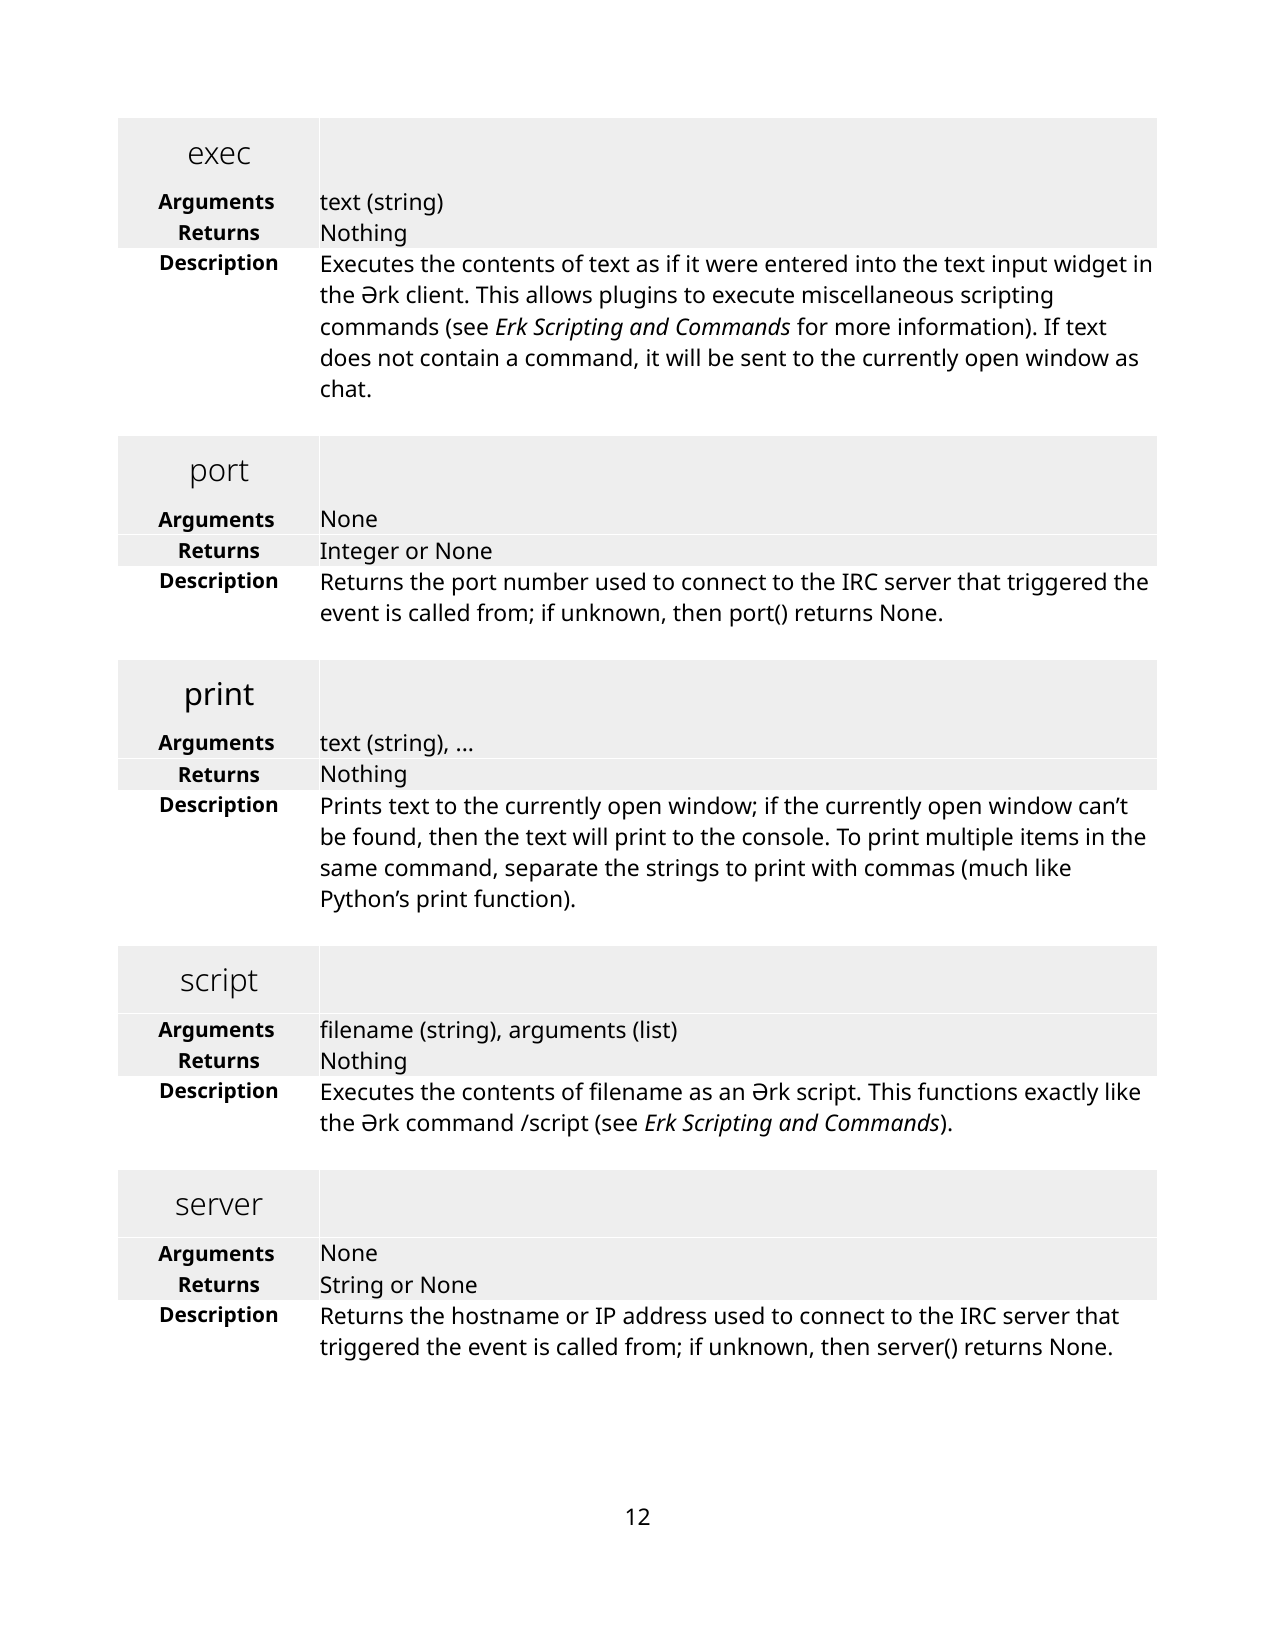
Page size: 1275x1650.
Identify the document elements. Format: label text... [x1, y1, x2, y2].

table_header [320, 1170, 1157, 1237]
table_cell String or None [320, 1269, 1157, 1300]
table_header print [118, 660, 319, 727]
table_cell None [320, 503, 1157, 534]
table_header [320, 436, 1157, 503]
table_cell Arguments [118, 503, 319, 534]
table_cell Description [118, 1300, 319, 1362]
table_cell Returns [118, 217, 319, 248]
table_cell text (string), ... [320, 727, 1157, 758]
table_cell Executes the contents of text as if it were entered into the text input widget in the Ərk client. This allows plugins to execute miscellaneous scripting commands (see Erk Scripting and Commands for more information). If text does not contain a command, it will be sent to the currently open window as chat. [320, 248, 1157, 404]
table_cell None [320, 1238, 1157, 1269]
table_cell Arguments [118, 727, 319, 758]
table_header [320, 946, 1157, 1013]
table_cell text (string) [320, 186, 1157, 217]
table_cell Description [118, 248, 319, 404]
table_cell Description [118, 790, 319, 915]
table_header port [118, 436, 319, 503]
table_cell filename (string), arguments (list) [320, 1014, 1157, 1045]
table_header [320, 118, 1157, 186]
table_cell Returns [118, 1045, 319, 1076]
table_cell Integer or None [320, 535, 1157, 566]
table_cell Returns [118, 759, 319, 790]
table_cell Nothing [320, 759, 1157, 790]
table_header server [118, 1170, 319, 1237]
table_cell Nothing [320, 217, 1157, 248]
table_cell Returns [118, 535, 319, 566]
table_cell Arguments [118, 1238, 319, 1269]
table_cell Returns the hostname or IP address used to connect to the IRC server that triggered the event is called from; if unknown, then server() returns None. [320, 1300, 1157, 1362]
table_header [320, 660, 1157, 727]
table_cell Returns the port number used to connect to the IRC server that triggered the event is called from; if unknown, then port() returns None. [320, 566, 1157, 628]
table_cell Description [118, 1076, 319, 1138]
table_cell Nothing [320, 1045, 1157, 1076]
table_cell Executes the contents of filename as an Ərk script. This functions exactly like the Ərk command /script (see Erk Scripting and Commands). [320, 1076, 1157, 1138]
table_header script [118, 946, 319, 1013]
table_header exec [118, 118, 319, 186]
table_cell Description [118, 566, 319, 628]
table_cell Prints text to the currently open window; if the currently open window can’t be found, then the text will print to the console. To print multiple items in the same command, separate the strings to print with commas (much like Python’s print function). [320, 790, 1157, 915]
table_cell Arguments [118, 1014, 319, 1045]
table_cell Arguments [118, 186, 319, 217]
table_cell Returns [118, 1269, 319, 1300]
